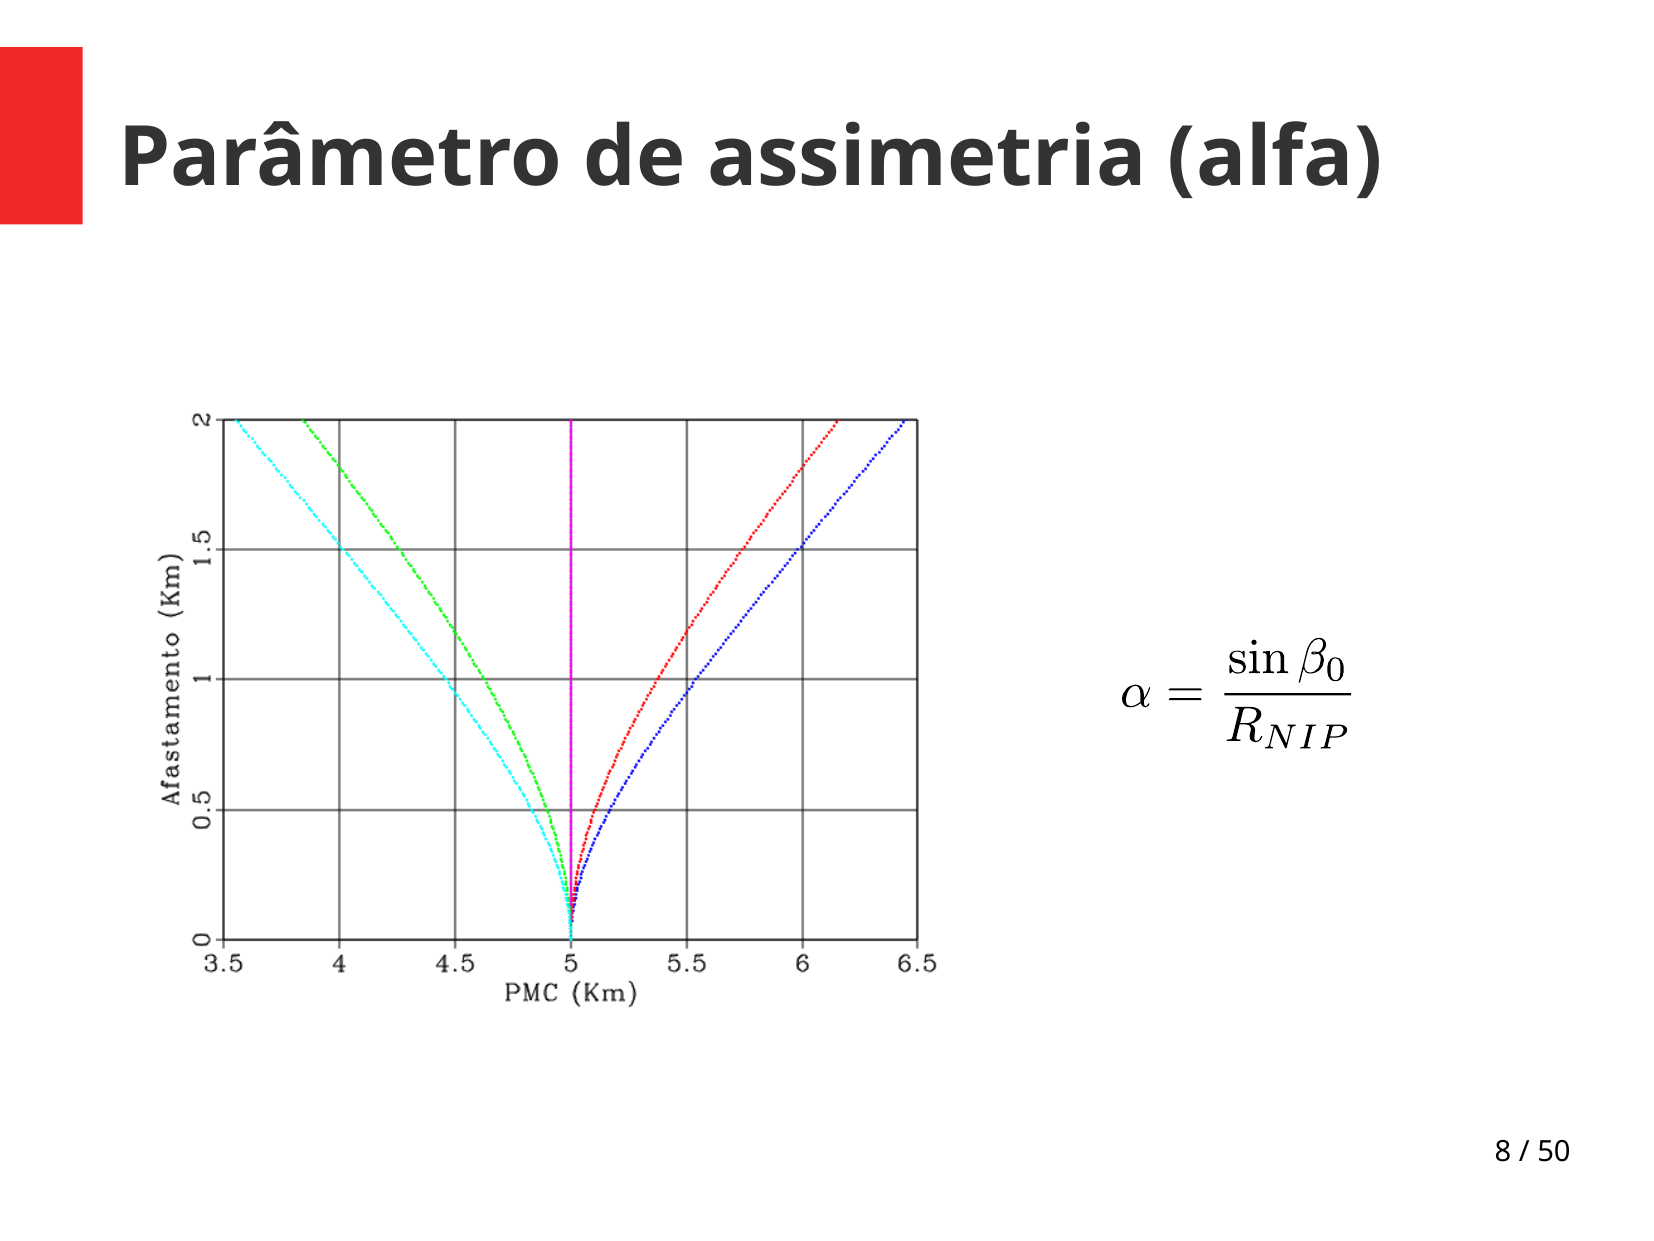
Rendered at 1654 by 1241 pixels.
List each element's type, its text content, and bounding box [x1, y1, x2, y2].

title Parâmetro de assimetria (alfa) [118, 49, 1571, 257]
picture [70, 333, 998, 1028]
text_box [1122, 637, 1352, 749]
